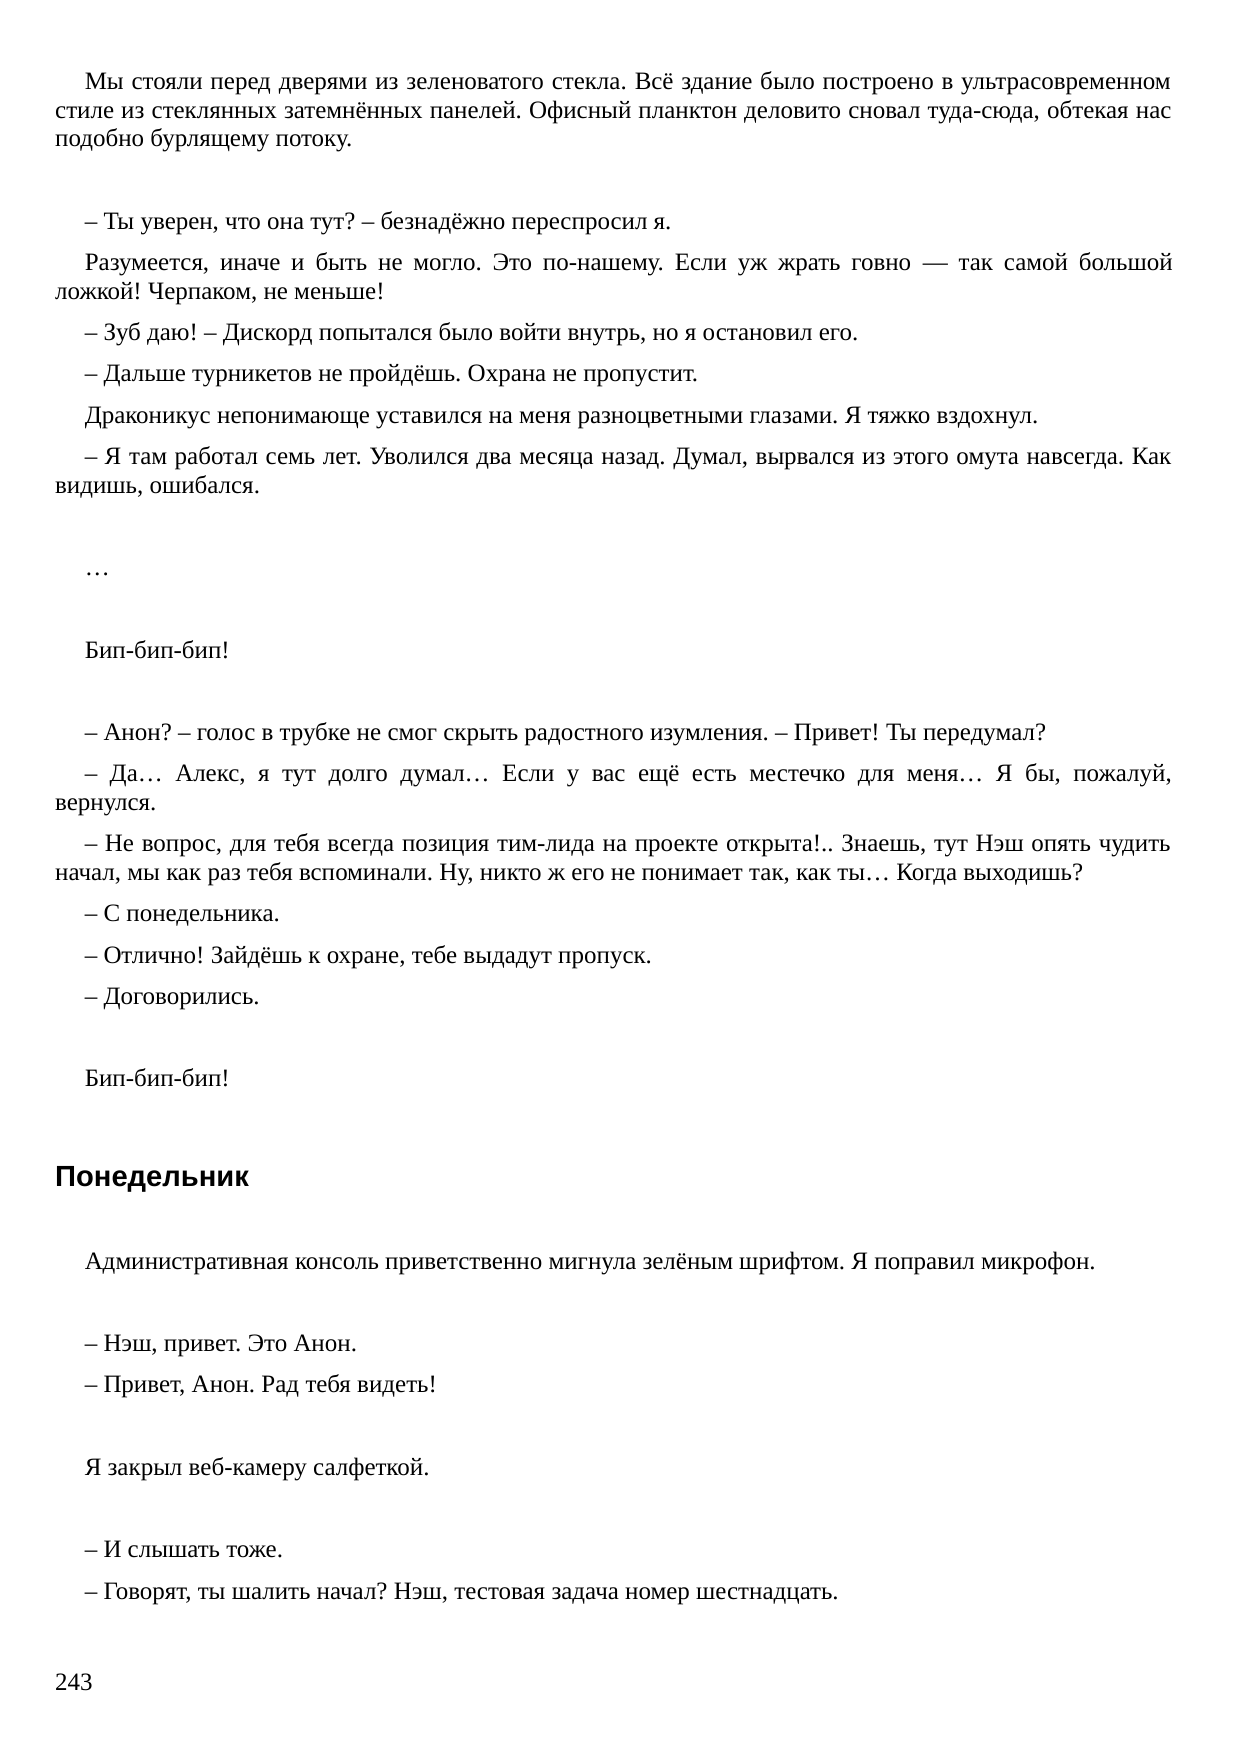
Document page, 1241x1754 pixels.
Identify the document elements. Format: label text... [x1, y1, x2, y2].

text Административная консоль приветственно мигнула зелёным шрифтом. Я поправил микрофон. [55, 1246, 1173, 1274]
text Разумеется, иначе и быть не могло. Это по-нашему. Если уж жрать говно — так самой большой ложкой! Черпаком, не меньше! [55, 247, 1173, 305]
text – Я там работал семь лет. Уволился два месяца назад. Думал, вырвался из этого омута навсегда. Как видишь, ошибался. [55, 441, 1173, 498]
text – Зуб даю! – Дискорд попытался было войти внутрь, но я остановил его. [55, 317, 1173, 346]
subtitle Понедельник [55, 1158, 1173, 1192]
text – Не вопрос, для тебя всегда позиция тим-лида на проекте открыта!.. Знаешь, тут Нэш опять чудить начал, мы как раз тебя вспоминали. Ну, никто ж его не понимает так, как ты… Когда выходишь? [55, 828, 1173, 886]
text Бип-бип-бип! [55, 635, 1173, 663]
text – Нэш, привет. Это Анон. [55, 1328, 1173, 1357]
text – Ты уверен, что она тут? – безнадёжно переспросил я. [55, 206, 1173, 235]
text – С понедельника. [55, 898, 1173, 927]
text – И слышать тоже. [55, 1534, 1173, 1563]
text Бип-бип-бип! [55, 1063, 1173, 1092]
text – Привет, Анон. Рад тебя видеть! [55, 1369, 1173, 1398]
text Мы стояли перед дверями из зеленоватого стекла. Всё здание было построено в ультрасовременном стиле из стеклянных затемнённых панелей. Офисный планктон деловито сновал туда-сюда, обтекая нас подобно бурлящему потоку. [55, 66, 1173, 152]
text Драконикус непонимающе уставился на меня разноцветными глазами. Я тяжко вздохнул. [55, 400, 1173, 428]
text – Отлично! Зайдёшь к охране, тебе выдадут пропуск. [55, 940, 1173, 968]
text Я закрыл веб-камеру салфеткой. [55, 1452, 1173, 1481]
text – Договорились. [55, 981, 1173, 1010]
text – Анон? – голос в трубке не смог скрыть радостного изумления. – Привет! Ты передумал? [55, 717, 1173, 746]
text – Дальше турникетов не пройдёшь. Охрана не пропустит. [55, 358, 1173, 387]
text – Да… Алекс, я тут долго думал… Если у вас ещё есть местечко для меня… Я бы, пожалуй, вернулся. [55, 758, 1173, 816]
text – Говорят, ты шалить начал? Нэш, тестовая задача номер шестнадцать. [55, 1576, 1173, 1604]
text … [55, 552, 1173, 581]
